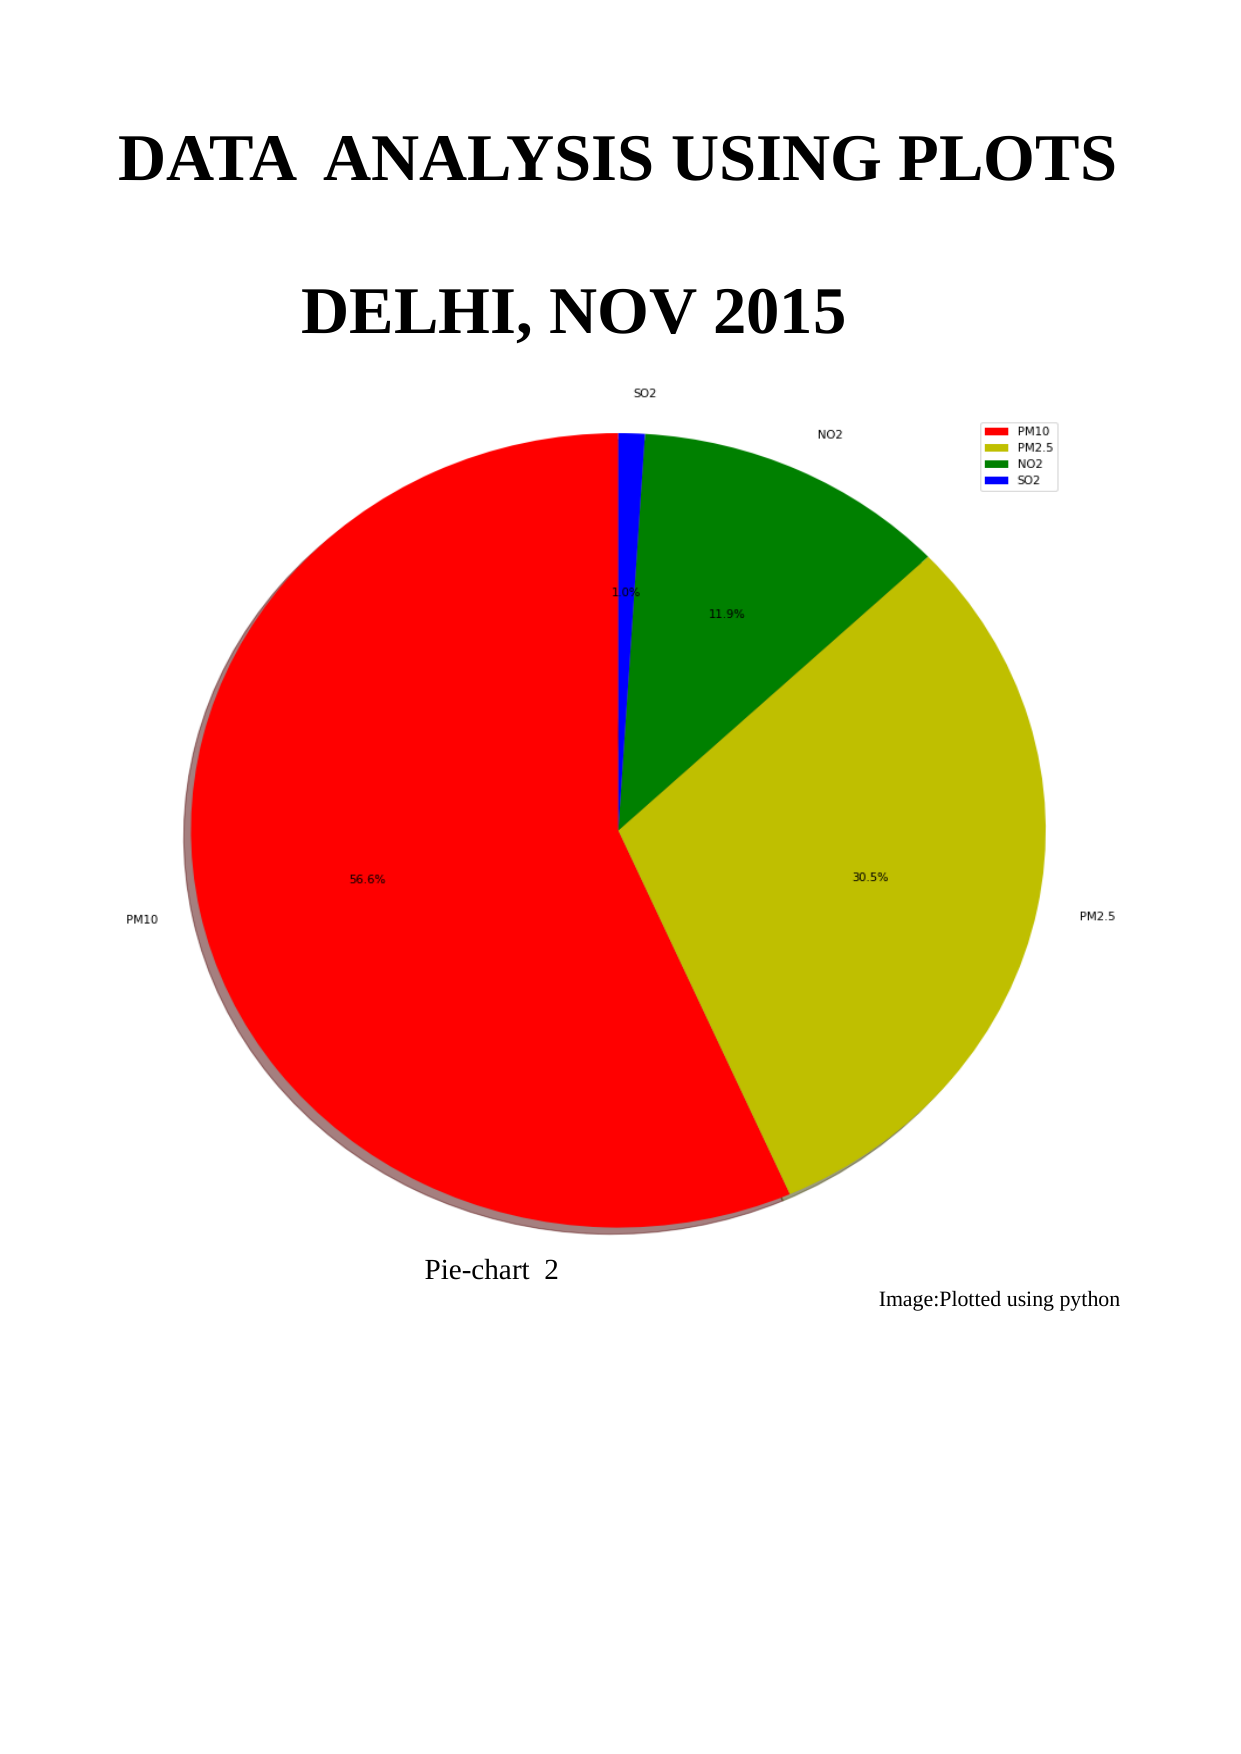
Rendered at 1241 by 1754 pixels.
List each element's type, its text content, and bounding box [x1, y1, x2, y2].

text DELHI, NOV 2015 [118, 271, 1122, 348]
text Pie-chart 2 [118, 1252, 1122, 1286]
picture [118, 381, 1123, 1252]
text DATA ANALYSIS USING PLOTS [118, 118, 1122, 195]
text Image:Plotted using python [118, 1286, 1122, 1311]
